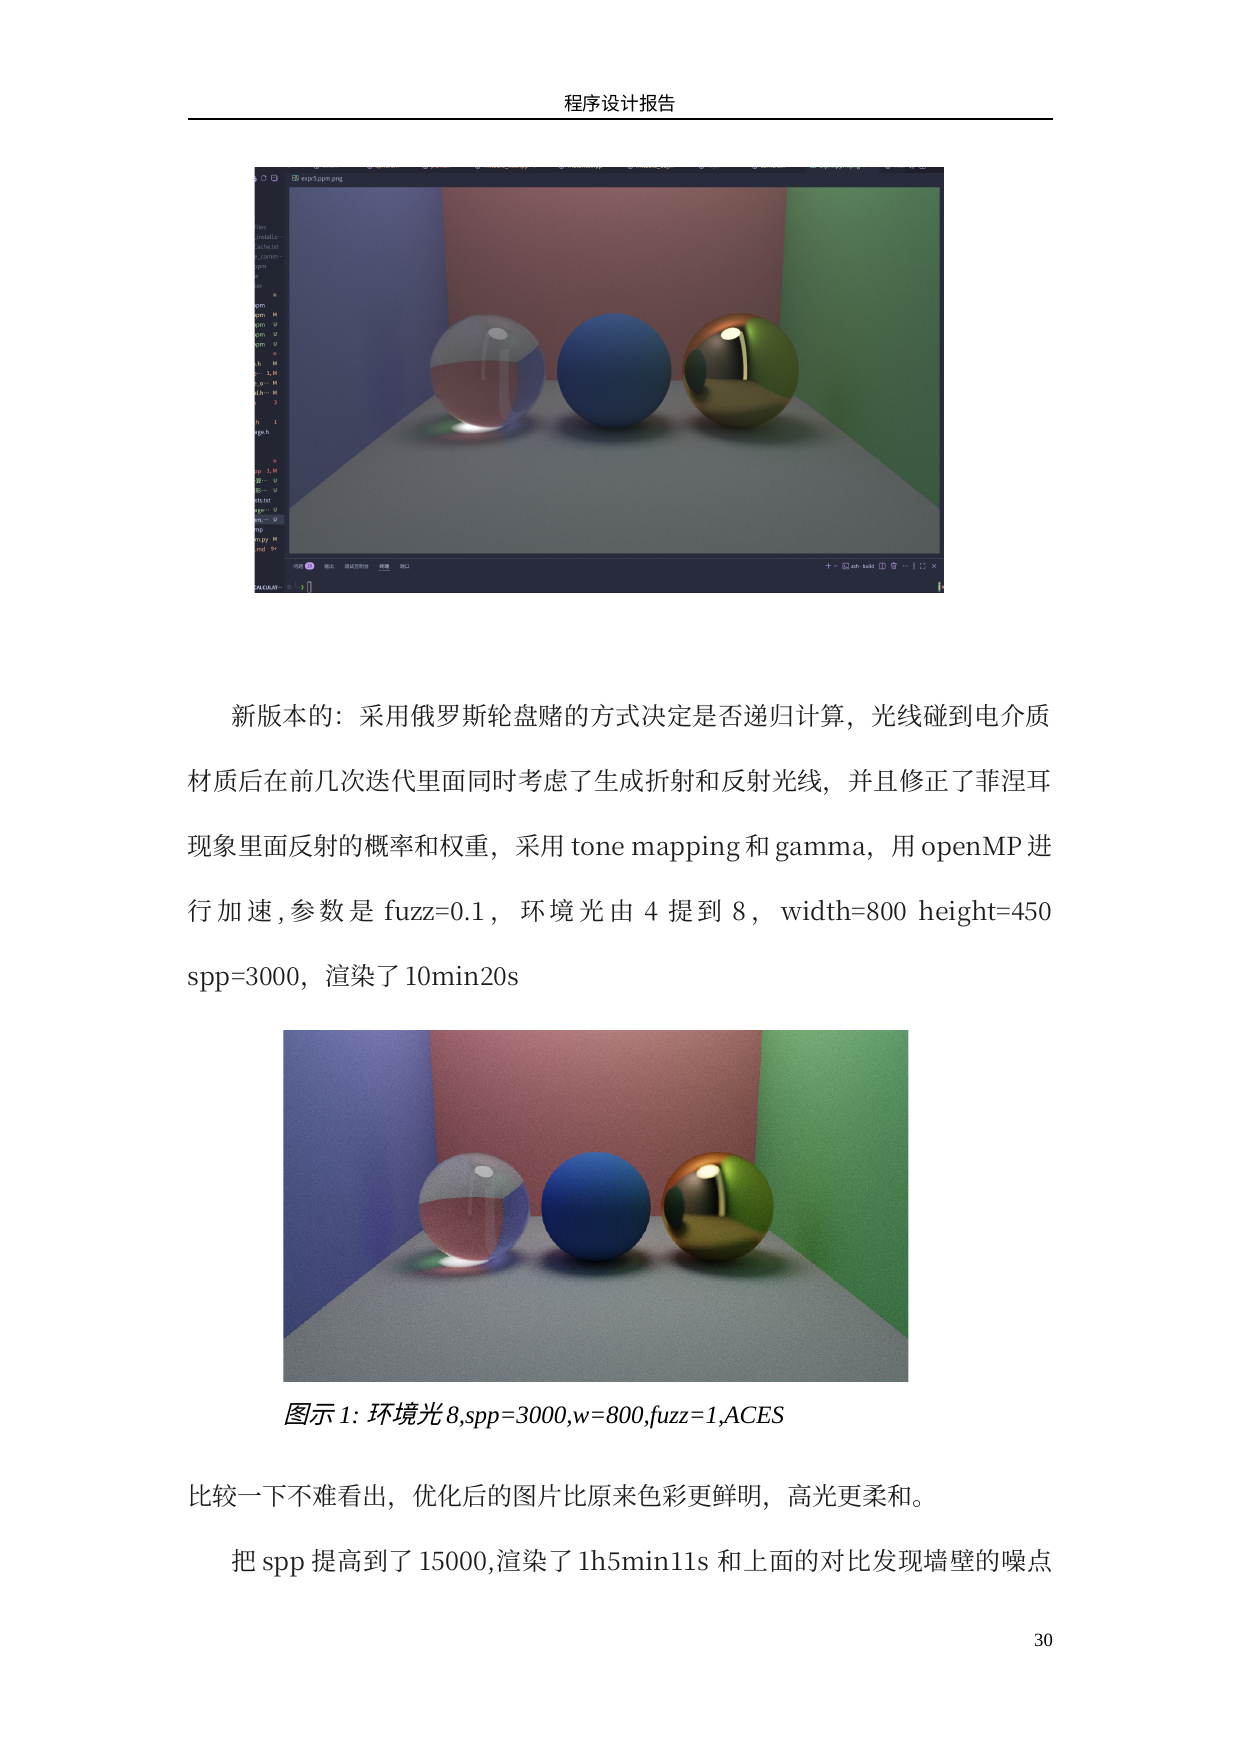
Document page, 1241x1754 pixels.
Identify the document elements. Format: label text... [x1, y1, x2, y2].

text 图示 1: 环境光8,spp=3000,w=800,fuzz=1,ACES [283, 1382, 908, 1430]
text 新版本的：采用俄罗斯轮盘赌的方式决定是否递归计算，光线碰到电介质材质后在前几次迭代里面同时考虑了生成折射和反射光线，并且修正了菲涅耳现象里面反射的概率和权重，采用tone mapping和gamma，用openMP进行加速,参数是fuzz=0.1，环境光由4提到8，width=800 height=450 spp=3000，渲染了10min20s [187, 682, 1053, 1007]
picture [254, 167, 944, 593]
text 比较一下不难看出，优化后的图片比原来色彩更鲜明，高光更柔和。 [187, 1007, 1053, 1527]
picture [283, 1030, 909, 1382]
text 把spp提高到了15000,渲染了1h5min11s 和上面的对比发现墙壁的噪点 [187, 1527, 1053, 1592]
